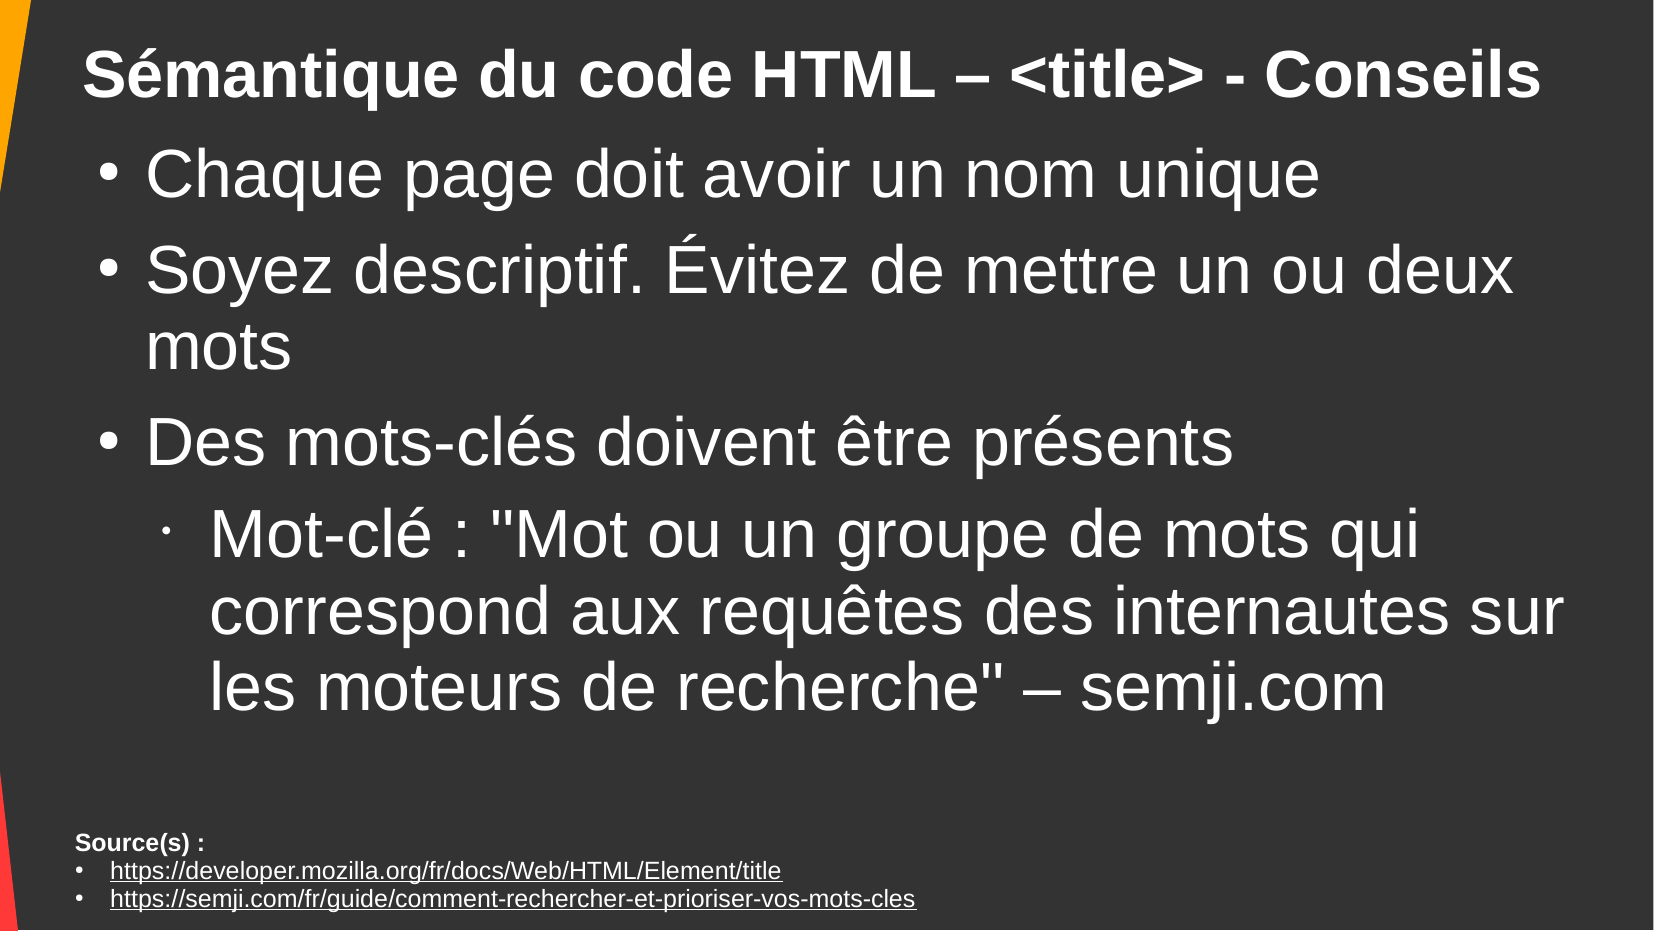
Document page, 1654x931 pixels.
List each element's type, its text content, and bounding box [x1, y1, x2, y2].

title Sémantique du code HTML – <title> - Conseils [82, 36, 1654, 130]
list Chaque page doit avoir un nom unique Soyez descriptif. Évitez de mettre un ou deux mots Des mots-clés doivent être présents Mot-clé : "Mot ou un groupe de mots qui correspond aux requêtes des internautes sur les moteurs de recherche" – semji.com [80, 135, 1630, 733]
text_box [0, 0, 32, 193]
text_box [0, 771, 19, 931]
text_box Source(s) : https://developer.mozilla.org/fr/docs/Web/HTML/Element/title https://semji.com/fr/guide/comment-rechercher-et-prioriser-vos-mots-cles [60, 821, 1546, 921]
